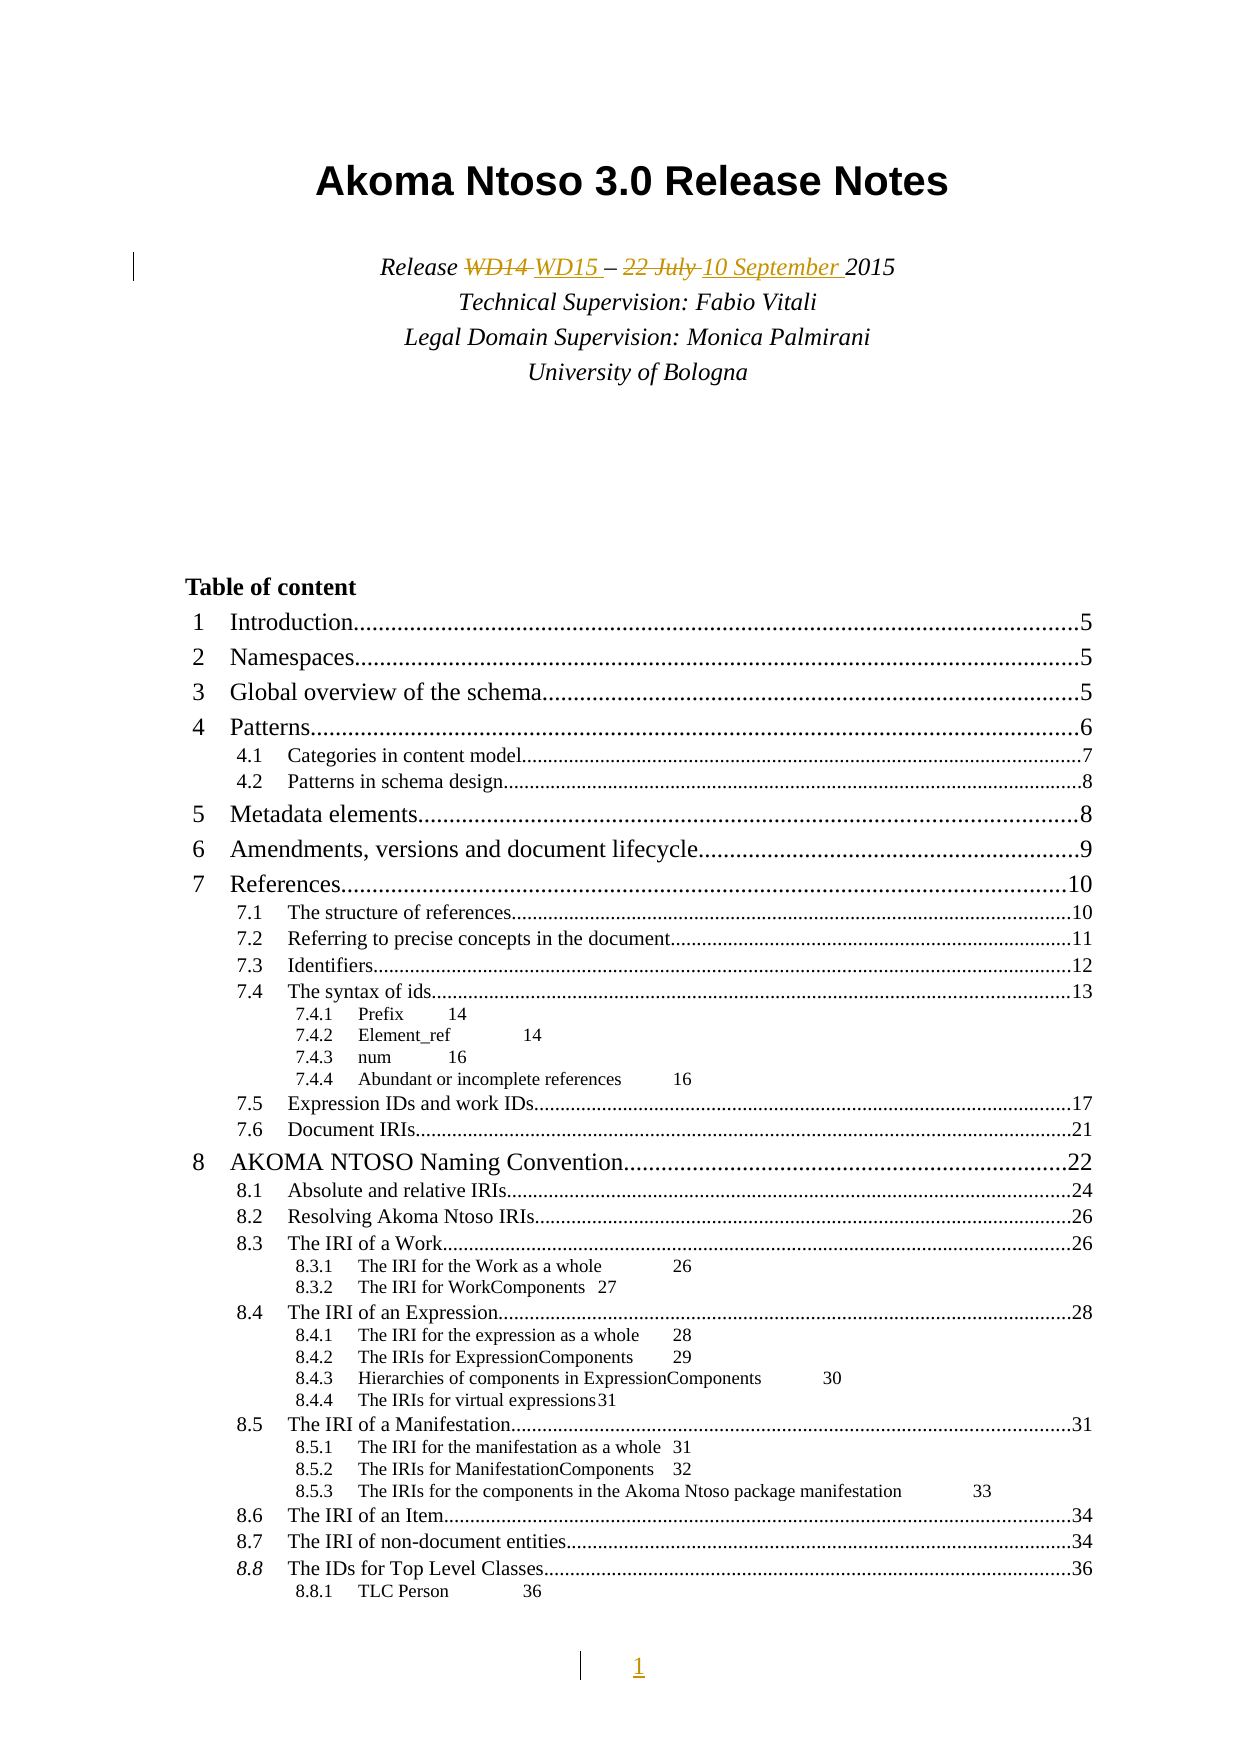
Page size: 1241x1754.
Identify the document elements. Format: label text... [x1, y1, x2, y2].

title Akoma Ntoso 3.0 Release Notes [148, 156, 1092, 204]
text 7.4.4 Abundant or incomplete references 16 [295, 1067, 1092, 1089]
text 8.3.1 The IRI for the Work as a whole 26 [295, 1255, 1092, 1276]
text 8.6 The IRI of an Item 34 [236, 1503, 1092, 1527]
text 7.4.1 Prefix 14 [295, 1003, 1092, 1024]
text 4.2 Patterns in schema design 8 [236, 769, 1092, 793]
text 8.8 The IDs for Top Level Classes 36 [236, 1555, 1092, 1579]
text 8.5.3 The IRIs for the components in the Akoma Ntoso package manifestation 33 [295, 1479, 1092, 1501]
text 7.6 Document IRIs 21 [236, 1117, 1092, 1141]
text 7.3 Identifiers 12 [236, 952, 1092, 977]
text 8.3 The IRI of a Work 26 [236, 1231, 1092, 1255]
text 8.4 The IRI of an Expression 28 [236, 1300, 1092, 1324]
text 8.5.2 The IRIs for ManifestationComponents 32 [295, 1458, 1092, 1479]
subtitle Table of content [148, 572, 1092, 601]
text 7.4.3 num 16 [295, 1046, 1092, 1067]
text 7.4.2 Element_ref 14 [295, 1024, 1092, 1046]
text 7 References 10 [192, 869, 1092, 898]
text 1 Introduction 5 [192, 607, 1092, 636]
text 8.1 Absolute and relative IRIs 24 [236, 1178, 1092, 1202]
text 8.7 The IRI of non-document entities 34 [236, 1529, 1092, 1553]
text 4 Patterns 6 [192, 712, 1092, 741]
text 7.1 The structure of references 10 [236, 900, 1092, 924]
text 7.5 Expression IDs and work IDs 17 [236, 1091, 1092, 1115]
text 2 Namespaces 5 [192, 642, 1092, 671]
text University of Bologna [148, 357, 1092, 386]
text 8.4.3 Hierarchies of components in ExpressionComponents 30 [295, 1367, 1092, 1389]
text 7.2 Referring to precise concepts in the document 11 [236, 926, 1092, 950]
text 7.4 The syntax of ids 13 [236, 979, 1092, 1003]
text Legal Domain Supervision: Monica Palmirani [148, 322, 1092, 351]
text 8.5 The IRI of a Manifestation 31 [236, 1412, 1092, 1436]
text Release WD15 – 10 September 2015 [148, 252, 1092, 281]
text 8 AKOMA NTOSO Naming Convention 22 [192, 1147, 1092, 1176]
text 8.2 Resolving Akoma Ntoso IRIs 26 [236, 1204, 1092, 1228]
text 8.5.1 The IRI for the manifestation as a whole 31 [295, 1436, 1092, 1458]
text 8.3.2 The IRI for WorkComponents 27 [295, 1276, 1092, 1298]
text 8.4.1 The IRI for the expression as a whole 28 [295, 1324, 1092, 1346]
text 4.1 Categories in content model 7 [236, 743, 1092, 767]
text 8.4.4 The IRIs for virtual expressions 31 [295, 1389, 1092, 1410]
text 3 Global overview of the schema 5 [192, 677, 1092, 706]
text 8.4.2 The IRIs for ExpressionComponents 29 [295, 1346, 1092, 1367]
text 8.8.1 TLC Person 36 [295, 1579, 1092, 1601]
text Technical Supervision: Fabio Vitali [148, 287, 1092, 316]
text 6 Amendments, versions and document lifecycle 9 [192, 834, 1092, 863]
text 5 Metadata elements 8 [192, 799, 1092, 828]
